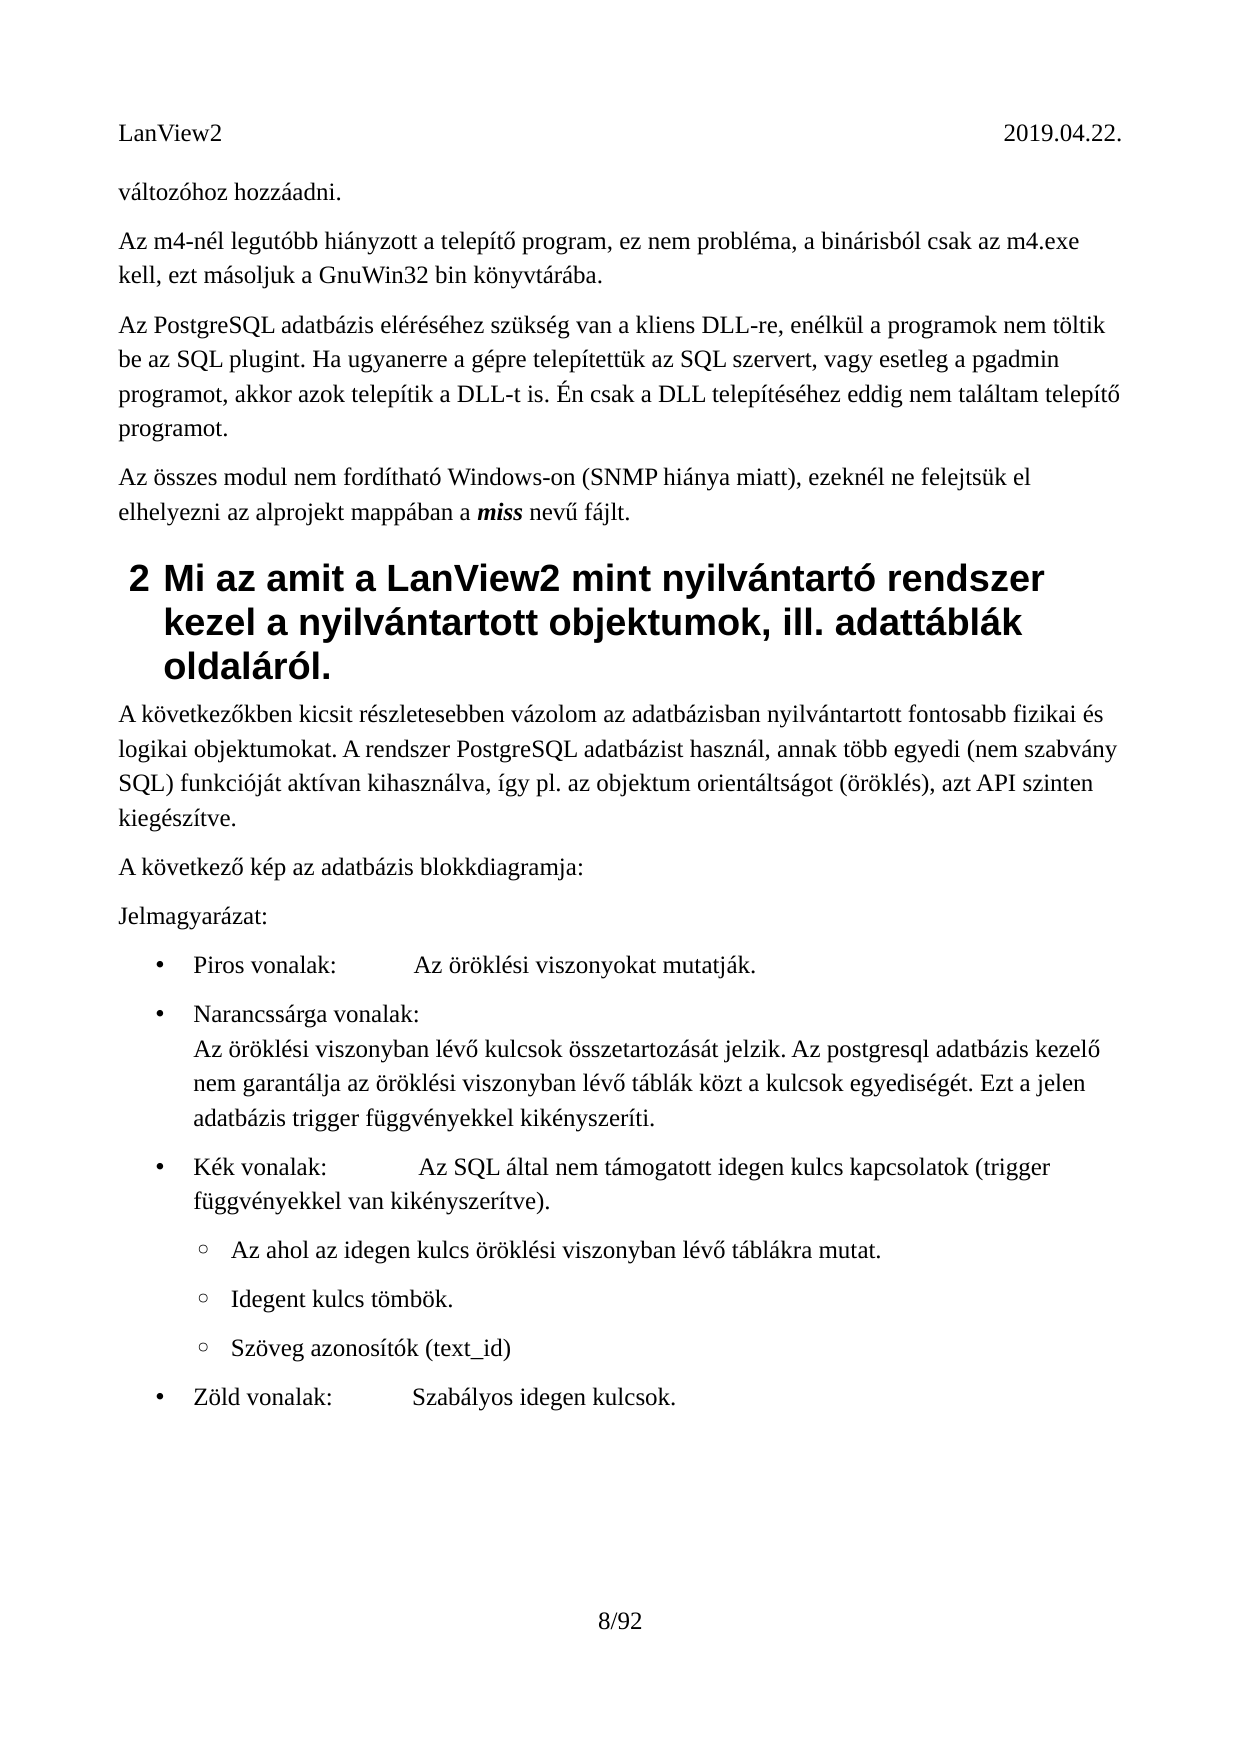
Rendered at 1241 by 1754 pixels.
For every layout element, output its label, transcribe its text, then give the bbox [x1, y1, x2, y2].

list Piros vonalak: Az öröklési viszonyokat mutatják. [156, 950, 1122, 979]
text Jelmagyarázat: [118, 901, 1122, 930]
list Kék vonalak: Az SQL által nem támogatott idegen kulcs kapcsolatok (trigger függvényekkel van kikényszerítve). [156, 1152, 1122, 1215]
text Az PostgreSQL adatbázis eléréséhez szükség van a kliens DLL-re, enélkül a programok nem töltik be az SQL plugint. Ha ugyanerre a gépre telepítettük az SQL szervert, vagy esetleg a pgadmin programot, akkor azok telepítik a DLL-t is. Én csak a DLL telepítéséhez eddig nem találtam telepítő programot. [118, 310, 1122, 442]
subtitle Mi az amit a LanView2 mint nyilvántartó rendszer kezel a nyilvántartott objektumok, ill. adattáblák oldaláról. [118, 556, 1122, 687]
text Az m4-nél legutóbb hiányzott a telepítő program, ez nem probléma, a binárisból csak az m4.exe kell, ezt másoljuk a GnuWin32 bin könyvtárába. [118, 226, 1122, 289]
text A következő kép az adatbázis blokkdiagramja: [118, 852, 1122, 881]
list Idegent kulcs tömbök. [193, 1284, 1122, 1313]
list Narancssárga vonalak: Az öröklési viszonyban lévő kulcsok összetartozását jelzik. Az postgresql adatbázis kezelő nem garantálja az öröklési viszonyban lévő táblák közt a kulcsok egyediségét. Ezt a jelen adatbázis trigger függvényekkel kikényszeríti. [156, 999, 1122, 1131]
list Szöveg azonosítók (text_id) [193, 1333, 1122, 1362]
list Az ahol az idegen kulcs öröklési viszonyban lévő táblákra mutat. [193, 1235, 1122, 1264]
text változóhoz hozzáadni. [118, 177, 1122, 206]
text Az összes modul nem fordítható Windows-on (SNMP hiánya miatt), ezeknél ne felejtsük el elhelyezni az alprojekt mappában a miss nevű fájlt. [118, 462, 1122, 525]
list Zöld vonalak: Szabályos idegen kulcsok. [156, 1382, 1122, 1411]
text A következőkben kicsit részletesebben vázolom az adatbázisban nyilvántartott fontosabb fizikai és logikai objektumokat. A rendszer PostgreSQL adatbázist használ, annak több egyedi (nem szabvány SQL) funkcióját aktívan kihasználva, így pl. az objektum orientáltságot (öröklés), azt API szinten kiegészítve. [118, 699, 1122, 832]
